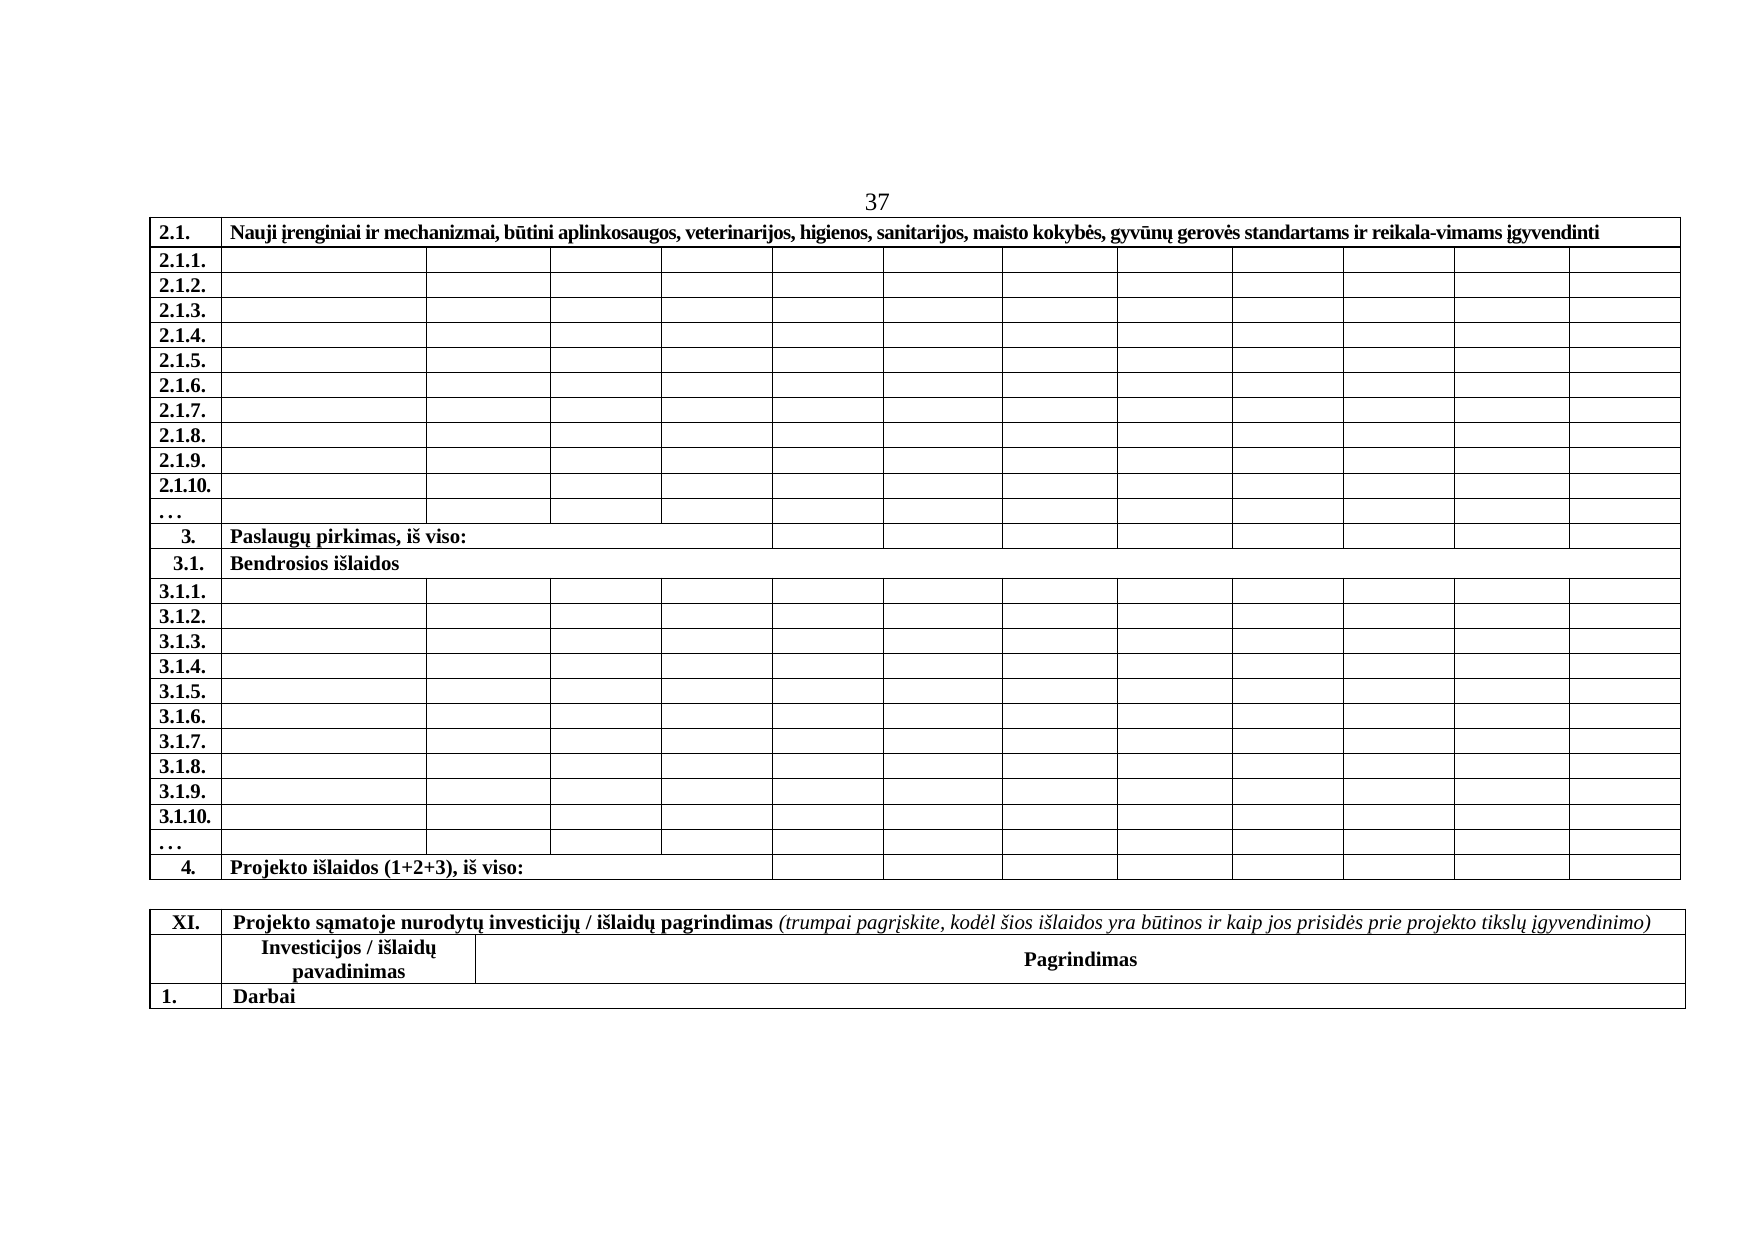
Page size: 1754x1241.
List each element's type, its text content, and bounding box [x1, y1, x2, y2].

table_cell [427, 348, 550, 372]
table_cell [1233, 323, 1343, 347]
table_cell [427, 298, 550, 322]
table_cell [1118, 729, 1232, 753]
table_cell [773, 654, 883, 678]
table_cell [1003, 830, 1117, 854]
table_cell [1681, 217, 1686, 246]
table_cell [1570, 654, 1680, 678]
table_cell [551, 423, 661, 447]
table_cell [1455, 779, 1569, 803]
table_cell [1003, 629, 1117, 653]
table_cell [222, 729, 426, 753]
table_cell [884, 398, 1002, 422]
table_cell [1570, 629, 1680, 653]
table_cell [662, 298, 772, 322]
table_cell [427, 579, 550, 603]
table_cell [1233, 679, 1343, 703]
table_cell [773, 298, 883, 322]
table_cell [1233, 348, 1343, 372]
table_header Projekto sąmatoje nurodytų investicijų / išlaidų pagrindimas (trumpai pagrįskite, kodėl šios išlaidos yra būtinos ir kaip jos prisidės prie projekto tikslų įgyvendinimo) [222, 910, 1685, 934]
table_cell [1003, 679, 1117, 703]
table_cell [662, 248, 772, 272]
table_cell [222, 423, 426, 447]
table_cell [1118, 754, 1232, 778]
table_cell Nauji įrenginiai ir mechanizmai, būtini aplinkosaugos, veterinarijos, higienos, sanitarijos, maisto kokybės, gyvūnų gerovės standartams ir reikala-vimams įgyvendinti [222, 218, 1680, 246]
table_cell [1455, 654, 1569, 678]
table_cell [1681, 322, 1686, 347]
table_cell [884, 273, 1002, 297]
table_cell [1681, 804, 1686, 828]
table_cell 2.1.6. [151, 373, 221, 397]
table_cell Paslaugų pirkimas, iš viso: [222, 524, 772, 548]
table_cell [662, 474, 772, 497]
table_cell [1003, 423, 1117, 447]
table_cell [1570, 499, 1680, 523]
table_cell [551, 654, 661, 678]
table_cell [1570, 805, 1680, 828]
table_cell [1344, 373, 1454, 397]
table_cell [222, 754, 426, 778]
table_cell [1681, 523, 1686, 548]
table_cell [1455, 855, 1569, 879]
table_cell [1570, 604, 1680, 628]
table_cell 3. [151, 524, 221, 548]
table_cell [662, 323, 772, 347]
table_cell [773, 855, 883, 879]
table_cell [773, 499, 883, 523]
table_cell 3.1.2. [151, 604, 221, 628]
table_cell [1118, 524, 1232, 548]
table_cell [222, 830, 426, 854]
table_cell [884, 679, 1002, 703]
table_cell [773, 629, 883, 653]
table_cell [884, 448, 1002, 472]
table_cell [1344, 398, 1454, 422]
table_cell [1570, 423, 1680, 447]
table_cell [222, 373, 426, 397]
table_cell [662, 629, 772, 653]
table_cell [1003, 323, 1117, 347]
table_cell [222, 273, 426, 297]
table_cell [1233, 654, 1343, 678]
table_cell [551, 754, 661, 778]
table_cell 3.1.5. [151, 679, 221, 703]
table_cell [1344, 779, 1454, 803]
table_cell [1681, 678, 1686, 703]
table_cell [884, 373, 1002, 397]
table_cell [1681, 246, 1686, 272]
table_cell [773, 448, 883, 472]
table_cell [1455, 830, 1569, 854]
table_cell [1003, 855, 1117, 879]
table_cell [1233, 448, 1343, 472]
table_cell [884, 524, 1002, 548]
table_cell [1118, 654, 1232, 678]
table_cell [1681, 703, 1686, 728]
table_cell [773, 373, 883, 397]
table_cell [1233, 855, 1343, 879]
table_cell [1233, 248, 1343, 272]
table_cell [1455, 448, 1569, 472]
table_cell [662, 579, 772, 603]
table_cell 3.1.1. [151, 579, 221, 603]
table_cell . . . [151, 830, 221, 854]
table_cell [884, 348, 1002, 372]
table_cell 3.1.7. [151, 729, 221, 753]
table_cell [1455, 524, 1569, 548]
table_cell [773, 474, 883, 497]
table_cell [427, 754, 550, 778]
table_cell [551, 679, 661, 703]
table_cell [1118, 604, 1232, 628]
table_cell 2.1.4. [151, 323, 221, 347]
table_cell [427, 248, 550, 272]
table_cell Bendrosios išlaidos [222, 549, 1680, 577]
table_cell [1233, 754, 1343, 778]
table_cell [1233, 830, 1343, 854]
table_cell 3.1.10. [151, 805, 221, 828]
table_cell [1118, 398, 1232, 422]
table_cell [1344, 805, 1454, 828]
table_cell 3.1.9. [151, 779, 221, 803]
table_cell [1455, 704, 1569, 728]
table_cell [1003, 298, 1117, 322]
table_cell [1344, 604, 1454, 628]
table_cell [1118, 704, 1232, 728]
table_cell [1455, 248, 1569, 272]
table_cell [1570, 579, 1680, 603]
table_cell [427, 654, 550, 678]
table_cell [1455, 579, 1569, 603]
table_cell [1344, 729, 1454, 753]
table_cell [1681, 473, 1686, 497]
table_cell [427, 273, 550, 297]
table_cell [773, 604, 883, 628]
table_header XI. [151, 910, 221, 934]
table_cell [1570, 248, 1680, 272]
table_cell [1681, 829, 1686, 854]
table_cell [551, 373, 661, 397]
table_cell [1233, 273, 1343, 297]
table_cell [1570, 298, 1680, 322]
table_cell [1233, 423, 1343, 447]
table_cell [1344, 348, 1454, 372]
table_cell [1455, 679, 1569, 703]
table_cell [1118, 273, 1232, 297]
table_cell 1. [151, 984, 221, 1008]
table_cell [551, 779, 661, 803]
table_cell [1344, 654, 1454, 678]
table_cell [1570, 729, 1680, 753]
table_cell [1681, 372, 1686, 397]
table_cell [662, 348, 772, 372]
table_cell [1118, 579, 1232, 603]
table_cell [662, 654, 772, 678]
table_cell [551, 273, 661, 297]
table_cell [427, 830, 550, 854]
table_cell 2.1.8. [151, 423, 221, 447]
table_cell [1570, 373, 1680, 397]
table_cell [1003, 373, 1117, 397]
table_cell [773, 830, 883, 854]
table_cell [1681, 272, 1686, 297]
table_cell [222, 398, 426, 422]
table_cell [551, 629, 661, 653]
table_cell [1455, 273, 1569, 297]
table_cell [662, 448, 772, 472]
table_cell [551, 704, 661, 728]
table_cell [884, 474, 1002, 497]
table_cell [427, 704, 550, 728]
table_cell [1003, 604, 1117, 628]
table_cell [773, 754, 883, 778]
table_cell [222, 248, 426, 272]
table_cell [1570, 830, 1680, 854]
table_cell [427, 474, 550, 497]
table_cell [1570, 398, 1680, 422]
table_cell [1681, 548, 1686, 577]
table_cell 2.1.3. [151, 298, 221, 322]
table_cell [884, 248, 1002, 272]
table_cell [1344, 423, 1454, 447]
table_cell [1681, 653, 1686, 678]
table_cell [773, 579, 883, 603]
table_cell [1344, 830, 1454, 854]
table_cell [1233, 373, 1343, 397]
table_cell [1344, 855, 1454, 879]
table_cell [222, 654, 426, 678]
table_cell [1570, 679, 1680, 703]
table_cell [1570, 754, 1680, 778]
table_cell [1455, 373, 1569, 397]
table_cell [1455, 298, 1569, 322]
table_cell [773, 248, 883, 272]
table_cell [1455, 805, 1569, 828]
table_cell [1681, 422, 1686, 447]
table_cell [662, 273, 772, 297]
table_cell [773, 679, 883, 703]
table_cell 3.1.3. [151, 629, 221, 653]
table_cell [1344, 273, 1454, 297]
table_cell [884, 298, 1002, 322]
table_cell [1455, 348, 1569, 372]
table_cell [884, 604, 1002, 628]
table_cell [1233, 524, 1343, 548]
table_cell [773, 423, 883, 447]
table_cell [1233, 704, 1343, 728]
table_cell [1003, 754, 1117, 778]
table_cell [1118, 855, 1232, 879]
table_cell [551, 579, 661, 603]
table_cell [1570, 855, 1680, 879]
table_cell Projekto išlaidos (1+2+3), iš viso: [222, 855, 772, 879]
table_cell [222, 348, 426, 372]
table_cell [1233, 629, 1343, 653]
table_cell [662, 423, 772, 447]
table_cell [1003, 729, 1117, 753]
table_cell [1344, 754, 1454, 778]
table_cell [1681, 397, 1686, 422]
table_cell [1118, 805, 1232, 828]
table_cell [1118, 779, 1232, 803]
table_cell [773, 729, 883, 753]
table_cell [884, 629, 1002, 653]
table_cell [1455, 323, 1569, 347]
table_cell [884, 654, 1002, 678]
table_cell [1003, 779, 1117, 803]
table_cell [884, 499, 1002, 523]
table_cell [1233, 474, 1343, 497]
table_cell [773, 273, 883, 297]
table_cell [1118, 248, 1232, 272]
table_cell [427, 448, 550, 472]
table_cell [551, 805, 661, 828]
table_cell [1570, 448, 1680, 472]
table_cell [662, 754, 772, 778]
table_cell [222, 779, 426, 803]
table_cell [1570, 273, 1680, 297]
table_cell [1233, 499, 1343, 523]
table_cell [1233, 729, 1343, 753]
table_cell [1455, 604, 1569, 628]
table_cell [1455, 423, 1569, 447]
table_cell [1118, 373, 1232, 397]
table_cell [1003, 499, 1117, 523]
table_cell [662, 373, 772, 397]
table_cell [1003, 474, 1117, 497]
table_cell [662, 679, 772, 703]
table_cell [1118, 423, 1232, 447]
table_cell [222, 499, 426, 523]
table_cell 2.1.2. [151, 273, 221, 297]
table_cell [773, 805, 883, 828]
table_cell [222, 579, 426, 603]
table_cell Investicijos / išlaidų pavadinimas [222, 935, 475, 983]
table_cell 4. [151, 855, 221, 879]
table_cell [1233, 298, 1343, 322]
table_cell [1118, 298, 1232, 322]
table_cell [1118, 679, 1232, 703]
table_cell [1344, 579, 1454, 603]
table_cell 2.1.1. [151, 248, 221, 272]
table_cell . . . [151, 499, 221, 523]
table_cell 3.1.6. [151, 704, 221, 728]
table_cell [222, 604, 426, 628]
table_cell [662, 604, 772, 628]
table_cell [551, 604, 661, 628]
table_cell [222, 805, 426, 828]
table_cell [1344, 524, 1454, 548]
table_cell [1681, 628, 1686, 653]
table_cell [1118, 474, 1232, 497]
table_cell [1681, 728, 1686, 753]
table_cell [427, 499, 550, 523]
table_cell [884, 855, 1002, 879]
table_cell [1118, 448, 1232, 472]
table_cell [1570, 348, 1680, 372]
table_cell [773, 398, 883, 422]
table_cell [773, 323, 883, 347]
table_cell [1570, 474, 1680, 497]
table_cell [427, 373, 550, 397]
table_cell [1233, 805, 1343, 828]
table_cell [1003, 524, 1117, 548]
table_cell [773, 348, 883, 372]
table_cell [1681, 297, 1686, 322]
table_cell [1681, 498, 1686, 523]
table_cell [1233, 604, 1343, 628]
table_cell [1455, 729, 1569, 753]
table_cell [1344, 499, 1454, 523]
table_cell [551, 298, 661, 322]
table_cell [1455, 474, 1569, 497]
table_cell [427, 398, 550, 422]
table_cell [1003, 348, 1117, 372]
table_cell [1003, 579, 1117, 603]
table_cell [427, 805, 550, 828]
table_cell [884, 704, 1002, 728]
table_cell [551, 248, 661, 272]
table_cell [1570, 704, 1680, 728]
table_cell [222, 704, 426, 728]
table_cell [1003, 273, 1117, 297]
table_cell [1003, 448, 1117, 472]
table_cell [222, 474, 426, 497]
table_cell [1344, 248, 1454, 272]
table_cell [884, 423, 1002, 447]
table_cell 3.1.8. [151, 754, 221, 778]
table_cell [1003, 398, 1117, 422]
table_cell [222, 448, 426, 472]
table_cell [1344, 474, 1454, 497]
table_cell [662, 398, 772, 422]
table_cell [1570, 323, 1680, 347]
table_cell [427, 323, 550, 347]
table_cell 2.1.7. [151, 398, 221, 422]
table_cell [1118, 499, 1232, 523]
table_cell Pagrindimas [476, 935, 1685, 983]
table_cell [1344, 629, 1454, 653]
table_cell [773, 704, 883, 728]
table_cell [1233, 579, 1343, 603]
table_cell [884, 805, 1002, 828]
table_cell [1118, 348, 1232, 372]
table_cell [1455, 754, 1569, 778]
table_cell 3.1.4. [151, 654, 221, 678]
table_cell [662, 729, 772, 753]
table_cell 3.1. [151, 549, 221, 577]
table_cell [1681, 603, 1686, 628]
table_cell [662, 805, 772, 828]
table_cell [1681, 578, 1686, 603]
table_cell [222, 629, 426, 653]
table_cell [773, 779, 883, 803]
table_cell [1570, 779, 1680, 803]
table_cell [884, 579, 1002, 603]
table_cell [551, 729, 661, 753]
table_cell [1003, 805, 1117, 828]
table_cell [1003, 654, 1117, 678]
table_cell [1681, 447, 1686, 472]
table_cell 2.1.9. [151, 448, 221, 472]
table_cell [151, 935, 221, 983]
table_cell [551, 474, 661, 497]
table_cell [1681, 347, 1686, 372]
table_cell [662, 779, 772, 803]
table_cell [551, 448, 661, 472]
table_cell [551, 323, 661, 347]
table_cell [884, 729, 1002, 753]
table_cell [1455, 499, 1569, 523]
table_cell [884, 754, 1002, 778]
table_cell [884, 779, 1002, 803]
table_cell [427, 679, 550, 703]
table_cell [1344, 679, 1454, 703]
table_cell [1118, 323, 1232, 347]
table_cell 2.1. [151, 218, 221, 246]
table_cell Darbai [222, 984, 1685, 1008]
table_cell [1003, 248, 1117, 272]
table_cell [551, 830, 661, 854]
table_cell [427, 604, 550, 628]
table_cell [662, 704, 772, 728]
table_cell [1455, 629, 1569, 653]
table_cell [1681, 753, 1686, 778]
table_cell [427, 423, 550, 447]
table_cell [1233, 779, 1343, 803]
table_cell [222, 679, 426, 703]
table_cell [1681, 854, 1686, 879]
table_cell [222, 298, 426, 322]
table_cell [1344, 323, 1454, 347]
table_cell [1233, 398, 1343, 422]
table_cell [1455, 398, 1569, 422]
table_cell [1344, 298, 1454, 322]
table_cell [551, 398, 661, 422]
table_cell [551, 499, 661, 523]
table_cell [662, 499, 772, 523]
table_cell [1344, 448, 1454, 472]
table_cell [1570, 524, 1680, 548]
table_cell [1118, 830, 1232, 854]
table_cell [884, 830, 1002, 854]
table_cell [773, 524, 883, 548]
table_cell [222, 323, 426, 347]
table_cell [884, 323, 1002, 347]
table_cell [1003, 704, 1117, 728]
table_cell [551, 348, 661, 372]
table_cell [1681, 778, 1686, 803]
table_cell [427, 629, 550, 653]
table_cell [662, 830, 772, 854]
table_cell 2.1.10. [151, 474, 221, 497]
table_cell [427, 779, 550, 803]
table_cell [1118, 629, 1232, 653]
table_cell [1344, 704, 1454, 728]
table_cell [427, 729, 550, 753]
table_cell 2.1.5. [151, 348, 221, 372]
